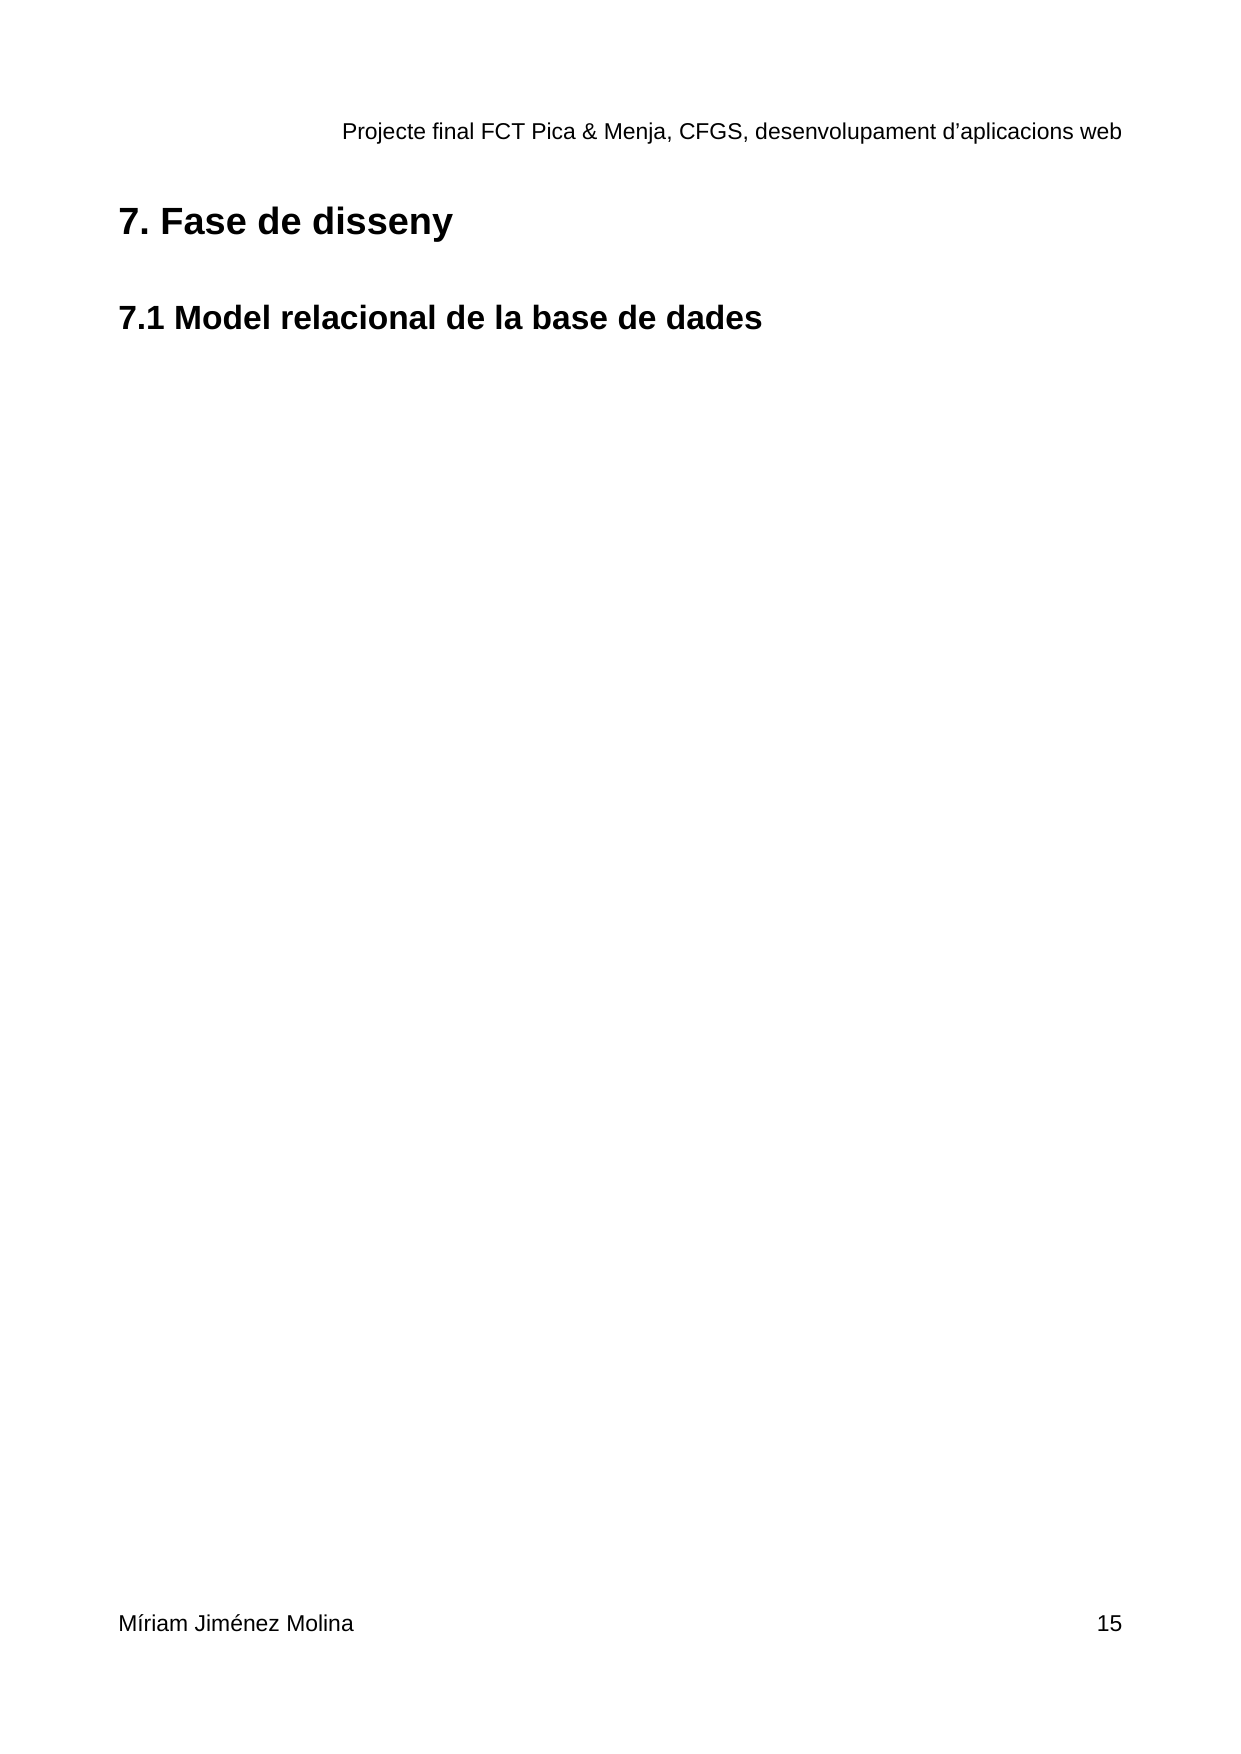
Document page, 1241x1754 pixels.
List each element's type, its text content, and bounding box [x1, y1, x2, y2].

subtitle 7. Fase de disseny [118, 199, 1122, 243]
subtitle 7.1 Model relacional de la base de dades [118, 298, 1122, 336]
